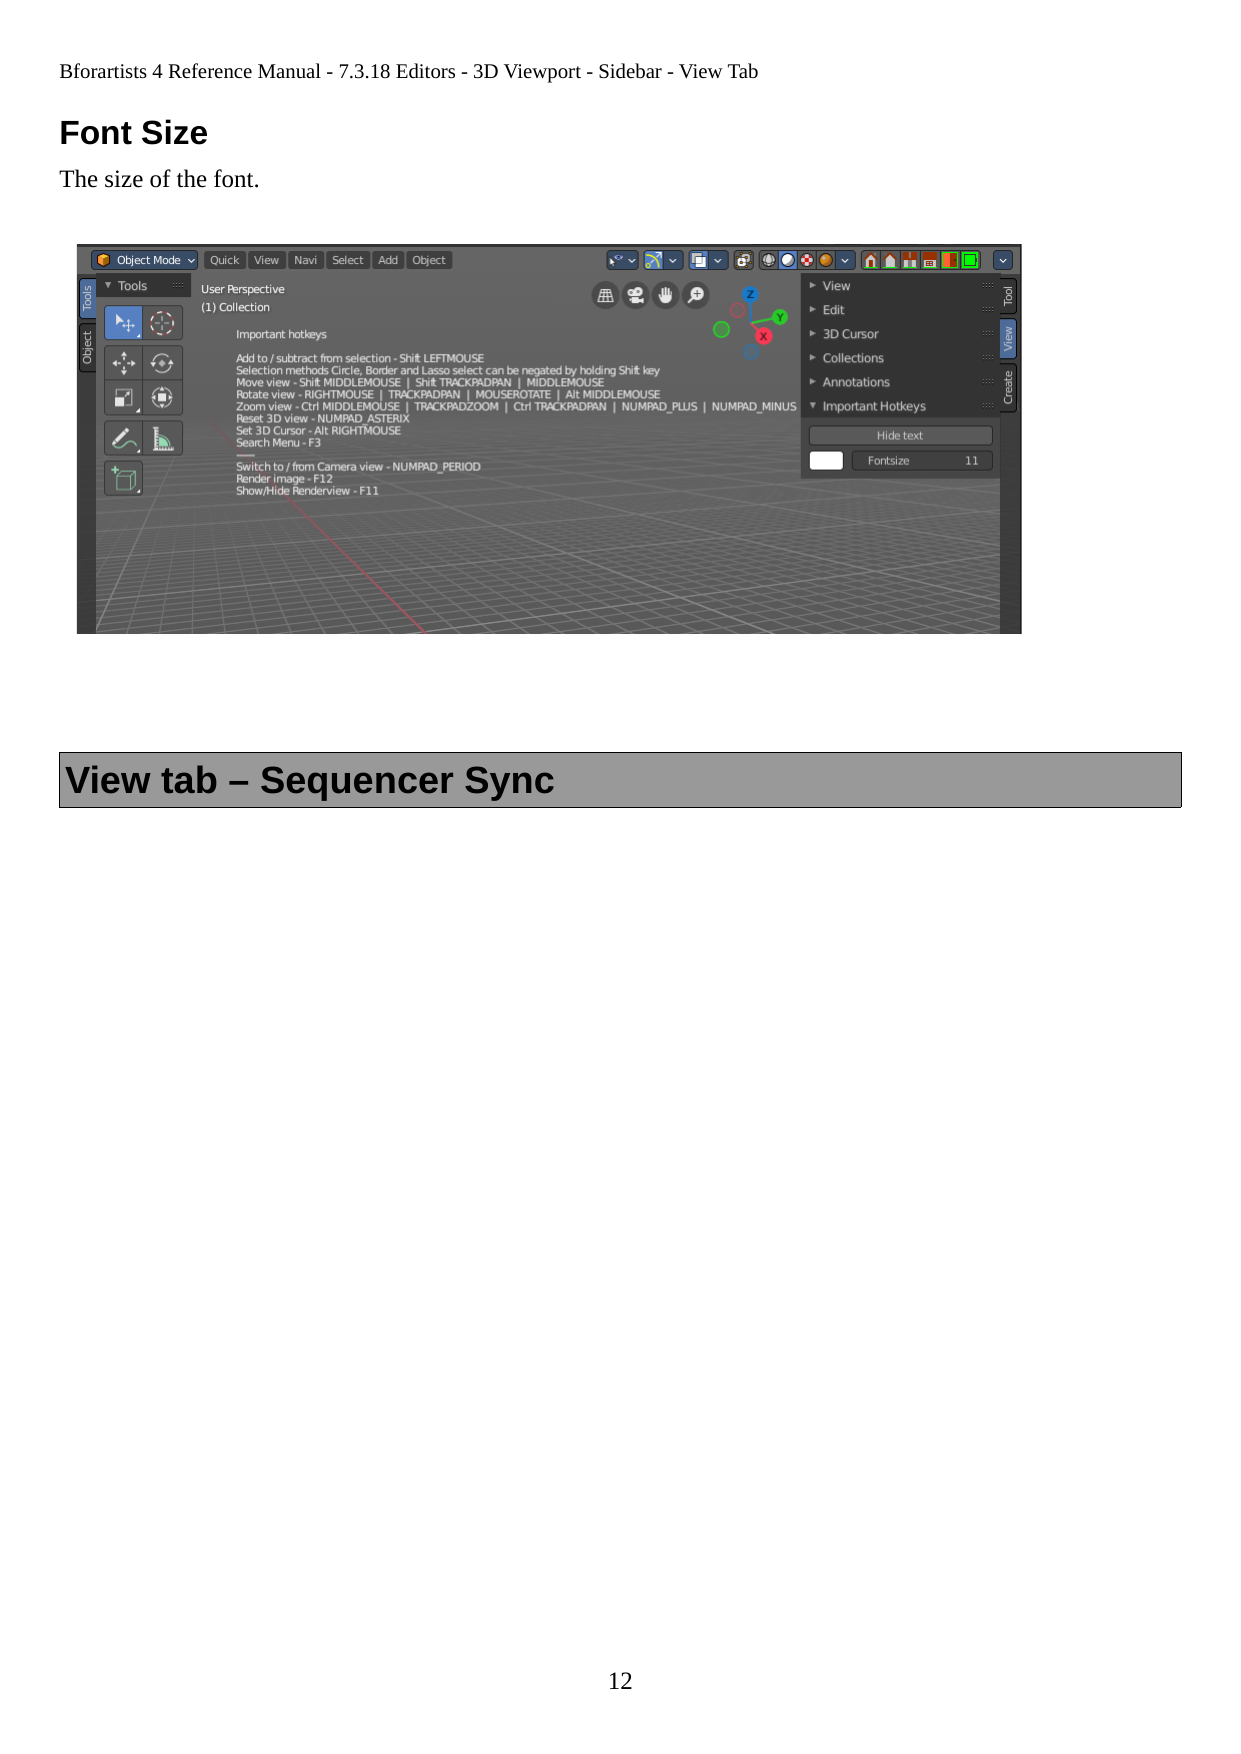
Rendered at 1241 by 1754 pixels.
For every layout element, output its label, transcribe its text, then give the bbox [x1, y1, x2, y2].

subtitle Font Size [59, 113, 1181, 151]
table_header View tab – Sequencer Sync [60, 753, 1181, 807]
picture [76, 244, 1022, 634]
text The size of the font. [59, 164, 1181, 192]
